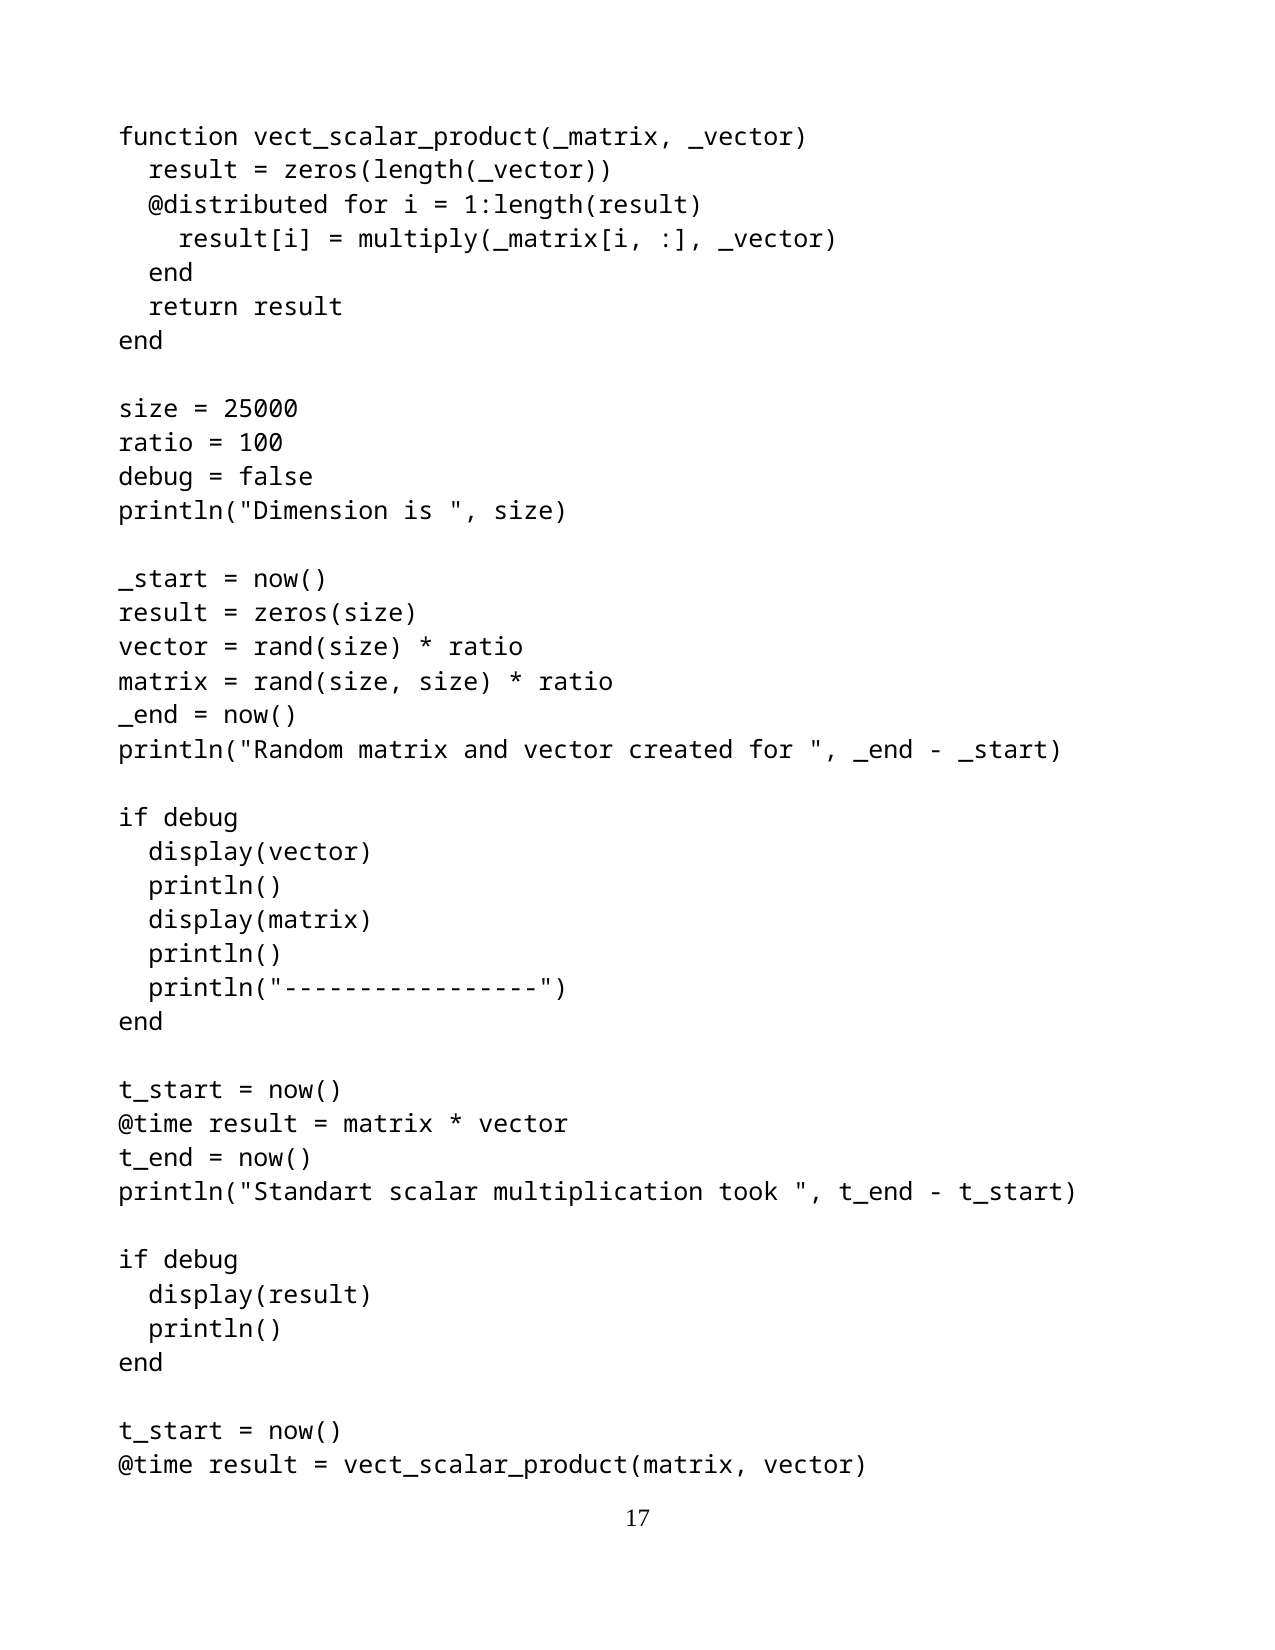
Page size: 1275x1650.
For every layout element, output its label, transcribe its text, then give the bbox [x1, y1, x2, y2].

text ratio = 100 [118, 425, 1157, 459]
text display(vector) [118, 833, 1157, 867]
text if debug [118, 1242, 1157, 1276]
text println() [118, 1310, 1157, 1344]
text t_end = now() [118, 1140, 1157, 1174]
text size = 25000 [118, 391, 1157, 425]
text end [118, 1344, 1157, 1378]
text vector = rand(size) * ratio [118, 629, 1157, 663]
text println() [118, 936, 1157, 970]
text println("Standart scalar multiplication took ", t_end - t_start) [118, 1174, 1157, 1208]
text _end = now() [118, 697, 1157, 731]
text result = zeros(size) [118, 595, 1157, 629]
text return result [118, 288, 1157, 322]
text println("Dimension is ", size) [118, 493, 1157, 527]
text end [118, 254, 1157, 288]
text function vect_scalar_product(_matrix, _vector) [118, 118, 1157, 152]
text matrix = rand(size, size) * ratio [118, 663, 1157, 697]
text debug = false [118, 459, 1157, 493]
text result = zeros(length(_vector)) [118, 152, 1157, 186]
text t_start = now() [118, 1072, 1157, 1106]
text if debug [118, 799, 1157, 833]
text @distributed for i = 1:length(result) [118, 186, 1157, 220]
text @time result = vect_scalar_product(matrix, vector) [118, 1447, 1157, 1481]
text _start = now() [118, 561, 1157, 595]
text println("-----------------") [118, 970, 1157, 1004]
text display(matrix) [118, 902, 1157, 936]
text println("Random matrix and vector created for ", _end - _start) [118, 731, 1157, 765]
text display(result) [118, 1276, 1157, 1310]
text result[i] = multiply(_matrix[i, :], _vector) [118, 220, 1157, 254]
text end [118, 322, 1157, 357]
text @time result = matrix * vector [118, 1106, 1157, 1140]
text end [118, 1004, 1157, 1038]
text println() [118, 867, 1157, 902]
text t_start = now() [118, 1412, 1157, 1447]
